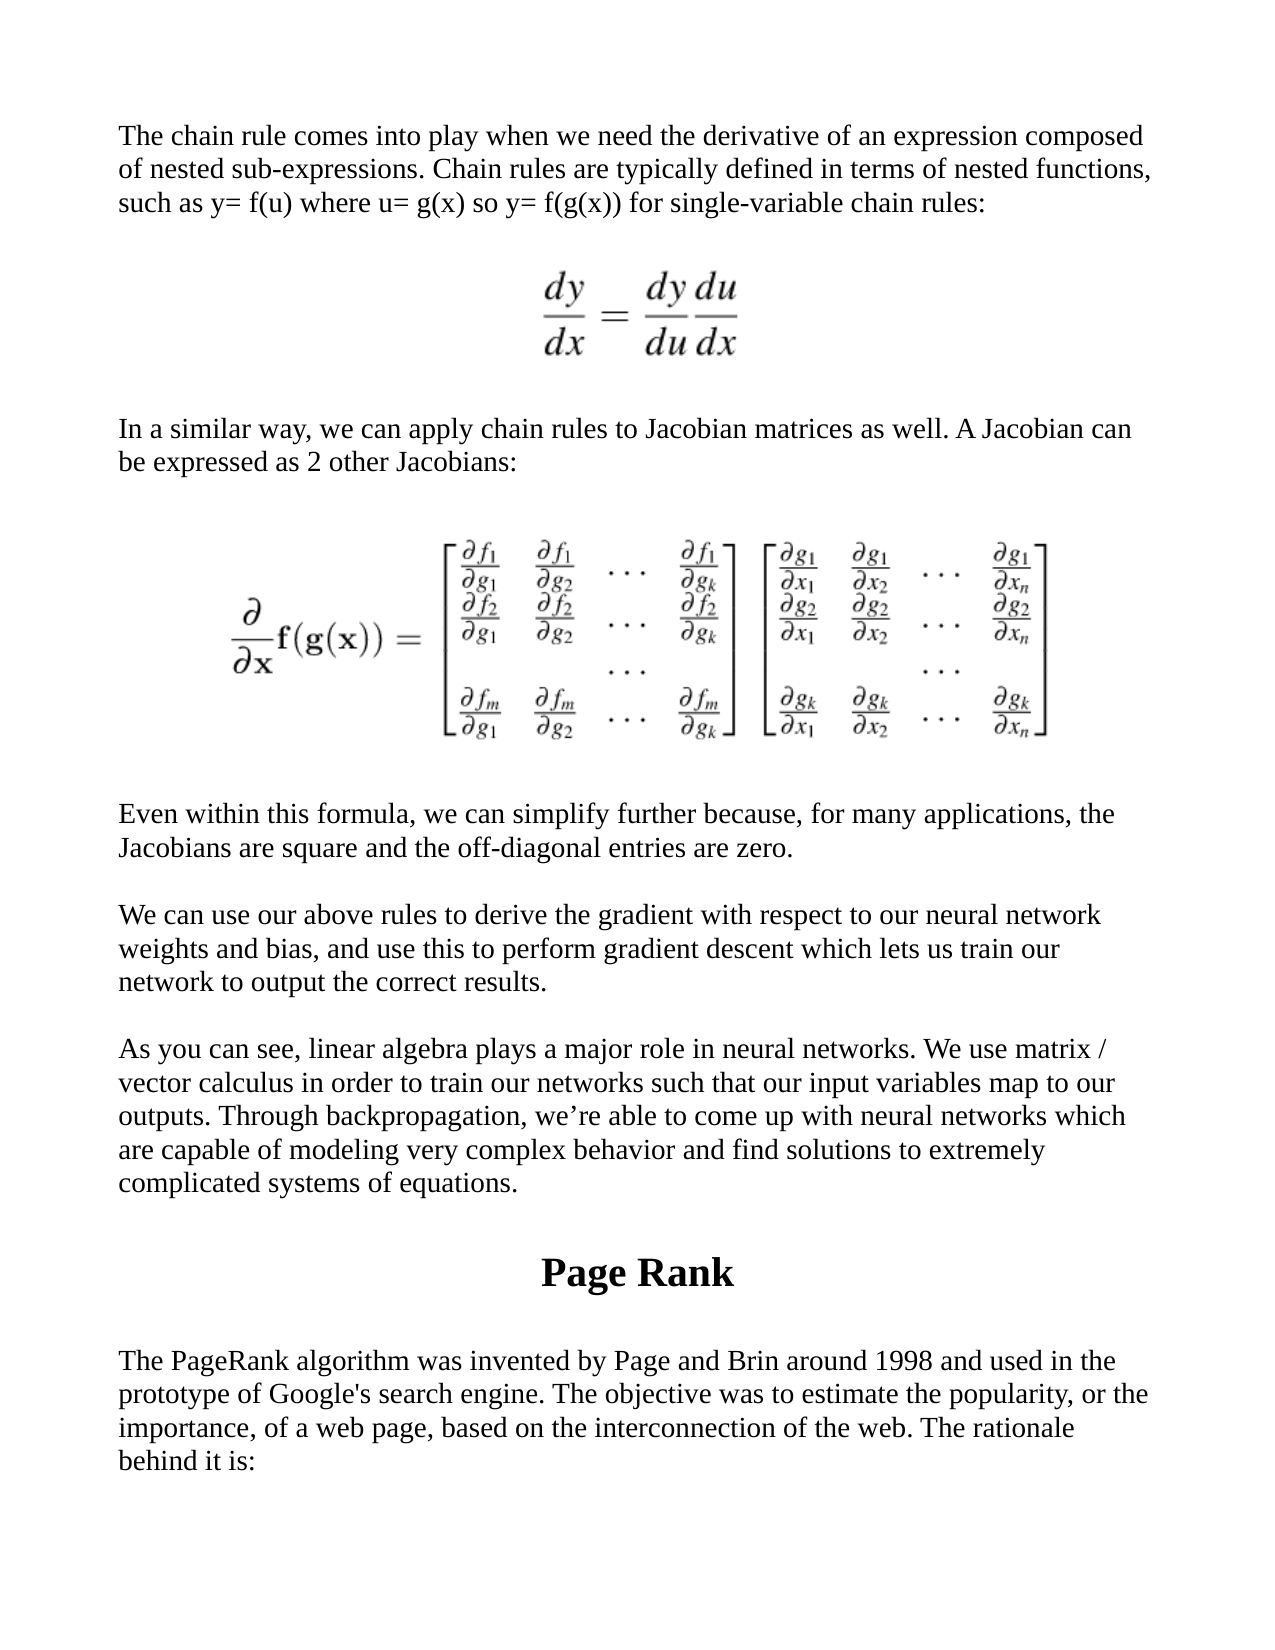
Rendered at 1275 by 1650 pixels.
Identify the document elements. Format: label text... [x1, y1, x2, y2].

text In a similar way, we can apply chain rules to Jacobian matrices as well. A Jacobian can be expressed as 2 other Jacobians: [118, 411, 1157, 478]
text Even within this formula, we can simplify further because, for many applications, the Jacobians are square and the off-diagonal entries are zero. [118, 797, 1157, 864]
text As you can see, linear algebra plays a major role in neural networks. We use matrix / vector calculus in order to train our networks such that our input variables map to our outputs. Through backpropagation, we’re able to come up with neural networks which are capable of modeling very complex behavior and find solutions to extremely complicated systems of equations. [118, 1031, 1157, 1199]
picture [204, 511, 1071, 763]
picture [514, 252, 761, 378]
text The chain rule comes into play when we need the derivative of an expression composed of nested sub-expressions. Chain rules are typically defined in terms of nested functions, such as y= f(u) where u= g(x) so y= f(g(x)) for single-variable chain rules: [118, 118, 1157, 219]
text The PageRank algorithm was invented by Page and Brin around 1998 and used in the prototype of Google's search engine. The objective was to estimate the popularity, or the importance, of a web page, based on the interconnection of the web. The rationale behind it is: [118, 1343, 1157, 1477]
text We can use our above rules to derive the gradient with respect to our neural network weights and bias, and use this to perform gradient descent which lets us train our network to output the correct results. [118, 897, 1157, 998]
text Page Rank [118, 1247, 1157, 1295]
